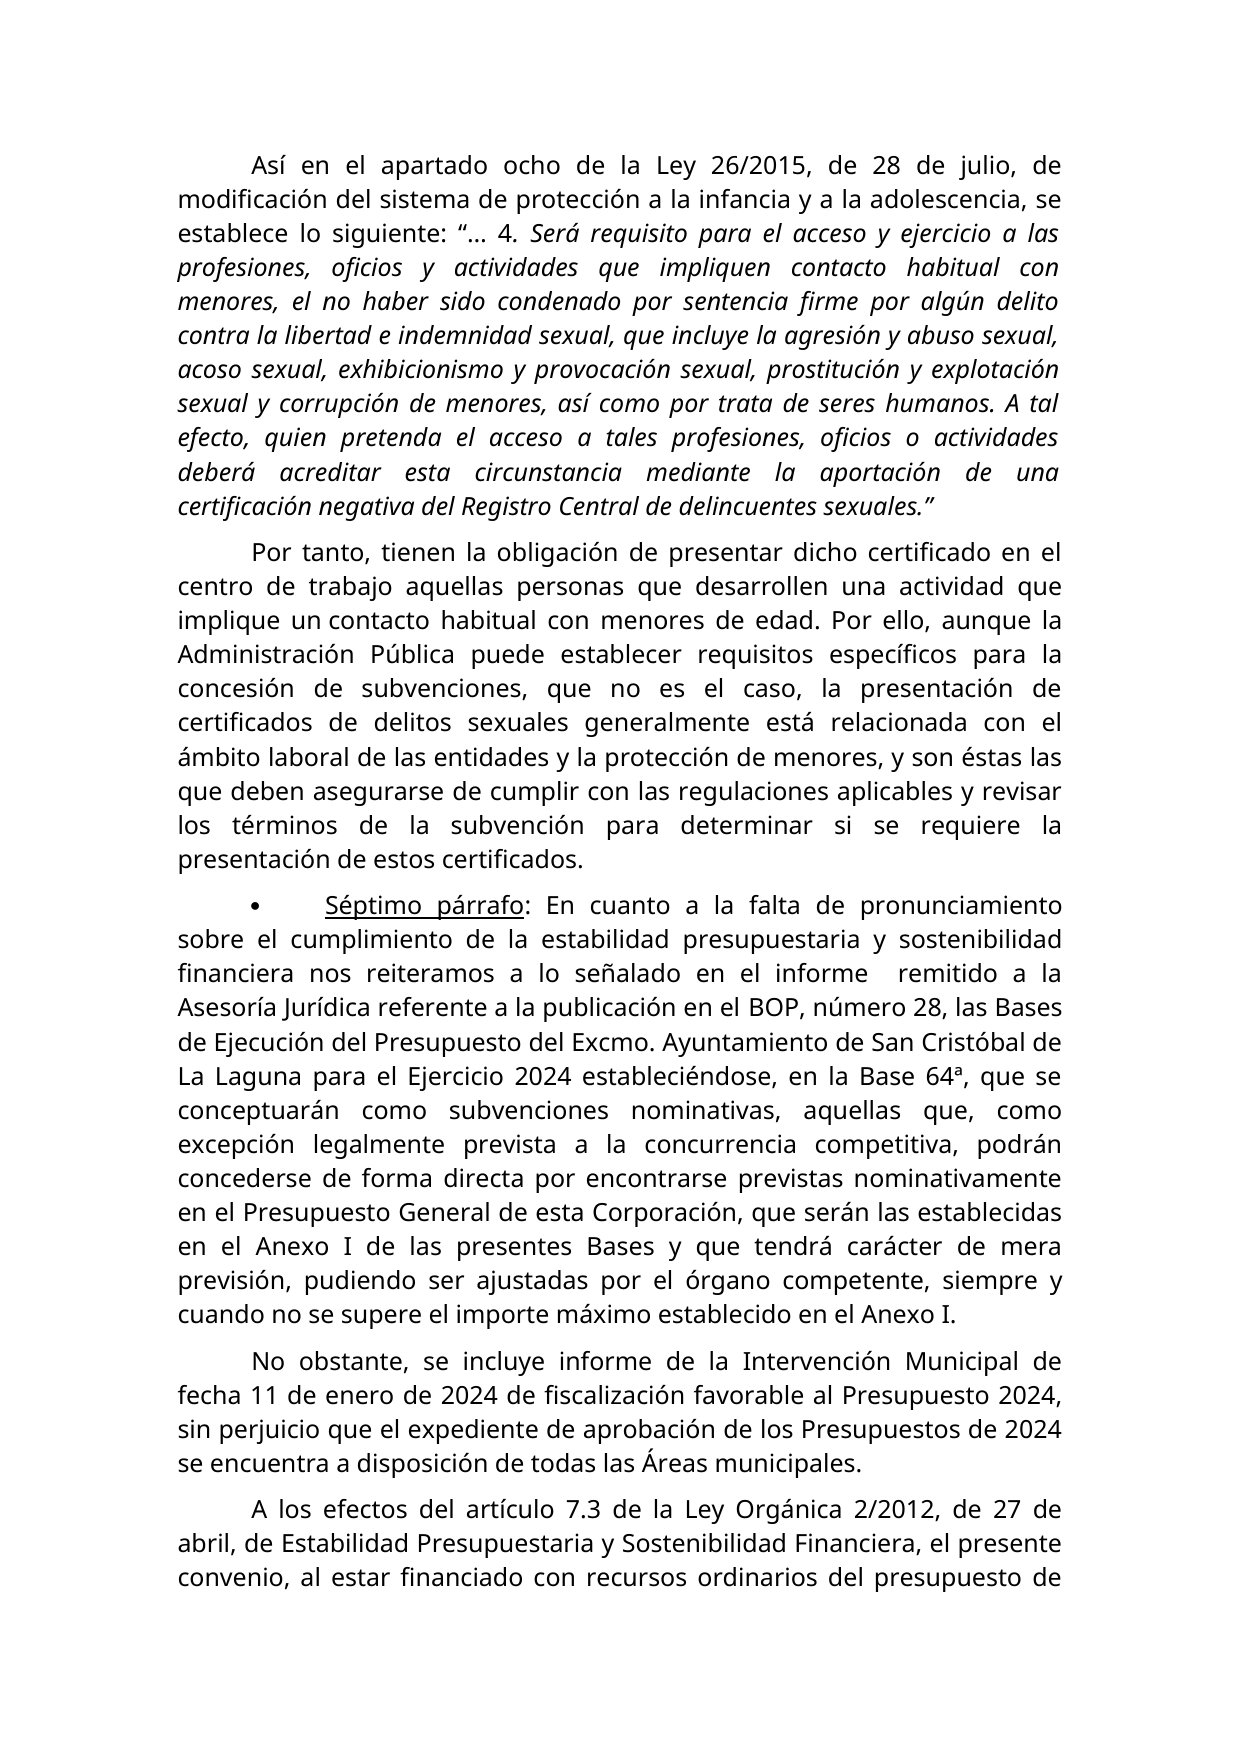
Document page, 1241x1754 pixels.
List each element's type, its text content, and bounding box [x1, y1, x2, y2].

text A los efectos del artículo 7.3 de la Ley Orgánica 2/2012, de 27 de abril, de Estabilidad Presupuestaria y Sostenibilidad Financiera, el presente convenio, al estar financiado con recursos ordinarios del presupuesto de [177, 1492, 1063, 1594]
text Así en el apartado ocho de la Ley 26/2015, de 28 de julio, de modificación del sistema de protección a la infancia y a la adolescencia, se establece lo siguiente: “… 4. Será requisito para el acceso y ejercicio a las profesiones, oficios y actividades que impliquen contacto habitual con menores, el no haber sido condenado por sentencia firme por algún delito contra la libertad e indemnidad sexual, que incluye la agresión y abuso sexual, acoso sexual, exhibicionismo y provocación sexual, prostitución y explotación sexual y corrupción de menores, así como por trata de seres humanos. A tal efecto, quien pretenda el acceso a tales profesiones, oficios o actividades deberá acreditar esta circunstancia mediante la aportación de una certificación negativa del Registro Central de delincuentes sexuales.” [177, 148, 1063, 522]
text Por tanto, tienen la obligación de presentar dicho certificado en el centro de trabajo aquellas personas que desarrollen una actividad que implique un contacto habitual con menores de edad. Por ello, aunque la Administración Pública puede establecer requisitos específicos para la concesión de subvenciones, que no es el caso, la presentación de certificados de delitos sexuales generalmente está relacionada con el ámbito laboral de las entidades y la protección de menores, y son éstas las que deben asegurarse de cumplir con las regulaciones aplicables y revisar los términos de la subvención para determinar si se requiere la presentación de estos certificados. [177, 535, 1063, 875]
list Séptimo párrafo: En cuanto a la falta de pronunciamiento sobre el cumplimiento de la estabilidad presupuestaria y sostenibilidad financiera nos reiteramos a lo señalado en el informe remitido a la Asesoría Jurídica referente a la publicación en el BOP, número 28, las Bases de Ejecución del Presupuesto del Excmo. Ayuntamiento de San Cristóbal de La Laguna para el Ejercicio 2024 estableciéndose, en la Base 64ª, que se conceptuarán como subvenciones nominativas, aquellas que, como excepción legalmente prevista a la concurrencia competitiva, podrán concederse de forma directa por encontrarse previstas nominativamente en el Presupuesto General de esta Corporación, que serán las establecidas en el Anexo I de las presentes Bases y que tendrá carácter de mera previsión, pudiendo ser ajustadas por el órgano competente, siempre y cuando no se supere el importe máximo establecido en el Anexo I. [177, 888, 1063, 1331]
text No obstante, se incluye informe de la Intervención Municipal de fecha 11 de enero de 2024 de fiscalización favorable al Presupuesto 2024, sin perjuicio que el expediente de aprobación de los Presupuestos de 2024 se encuentra a disposición de todas las Áreas municipales. [177, 1343, 1063, 1479]
